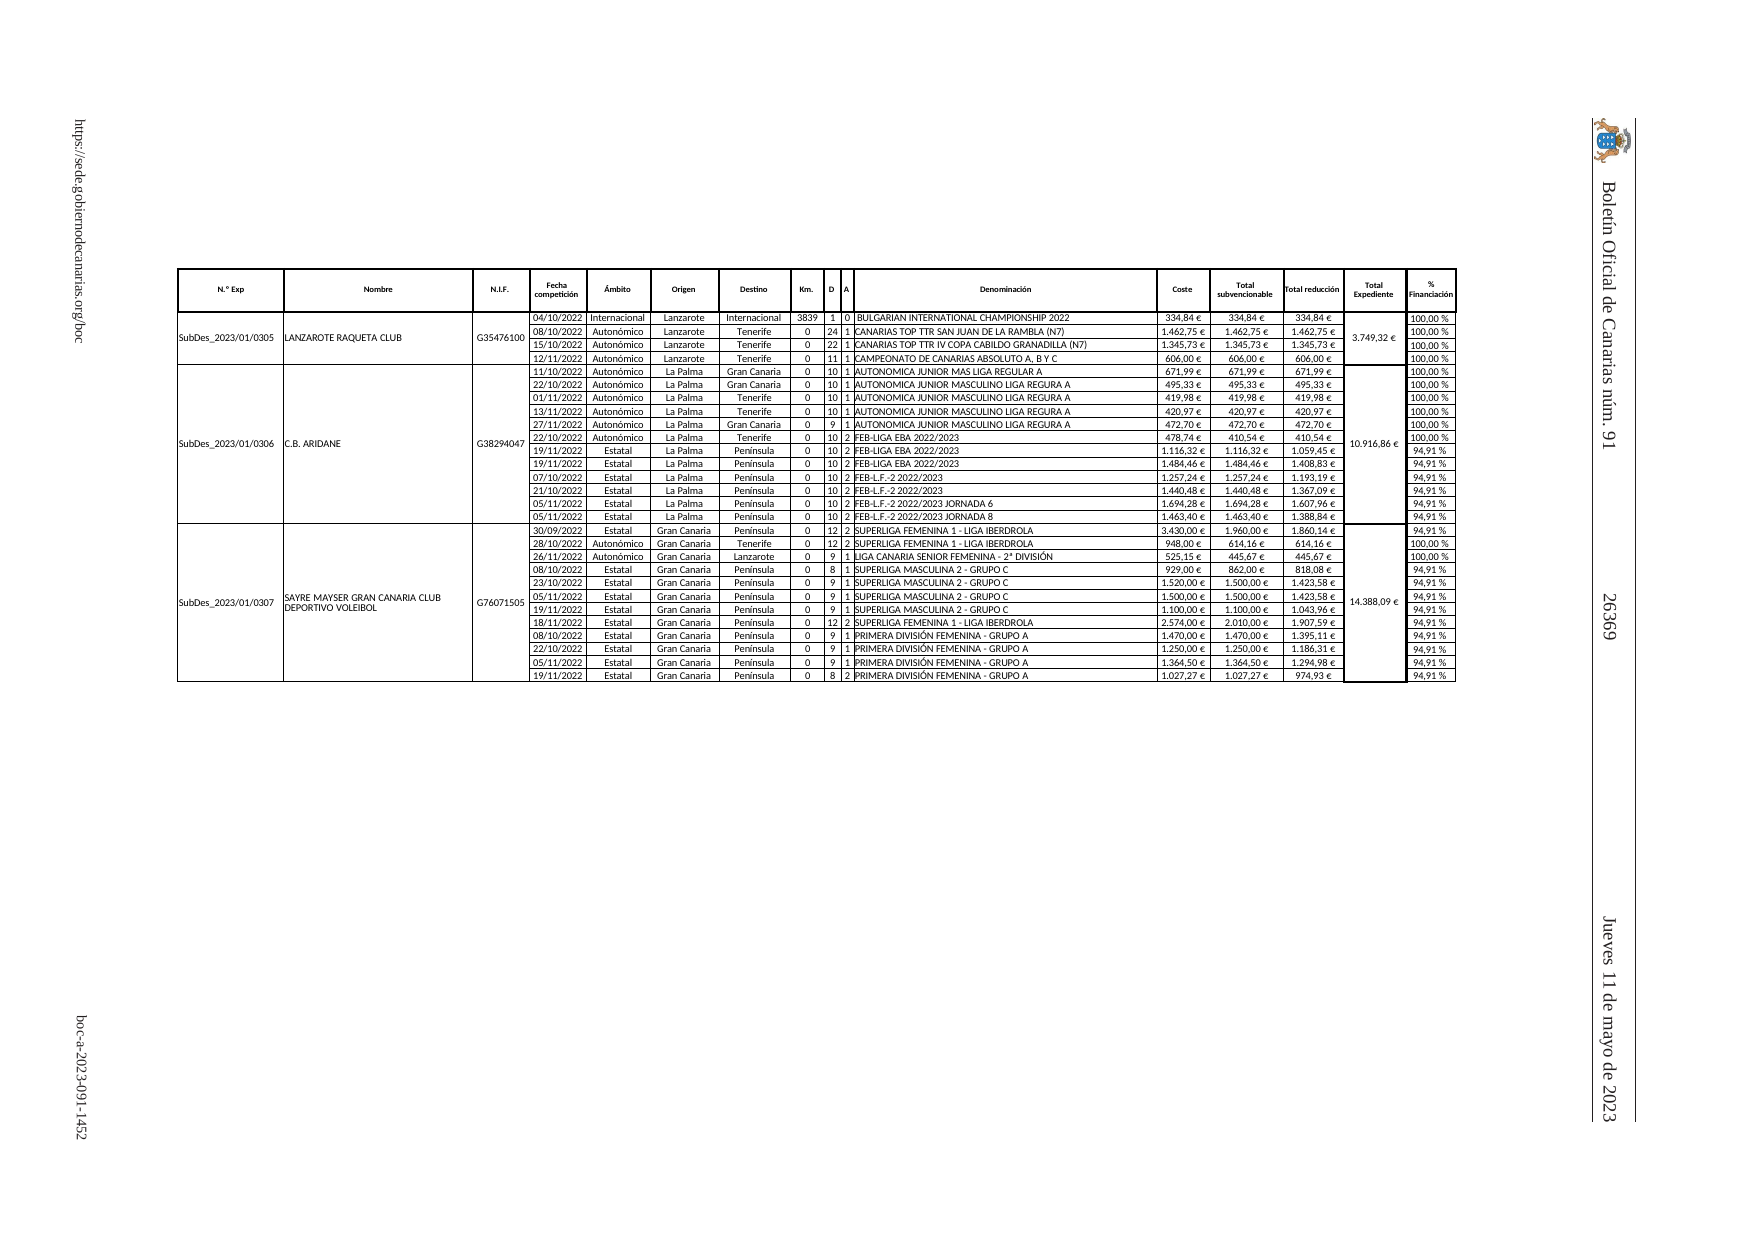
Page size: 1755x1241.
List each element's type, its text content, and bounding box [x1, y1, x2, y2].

table_cell 1 [842, 418, 854, 430]
table_header Nombre [285, 270, 472, 311]
table_cell Península [720, 497, 790, 509]
table_cell 334,84 € [1211, 313, 1283, 324]
table_cell 0 [791, 577, 824, 589]
table_cell Península [720, 577, 790, 589]
table_cell 05/11/2022 [530, 511, 586, 523]
table_cell 0 [791, 471, 824, 483]
table_cell PRIMERA DIVISIÓN FEMENINA - GRUPO A [855, 656, 1157, 668]
table_cell Estatal [587, 629, 650, 642]
table_cell Estatal [587, 471, 650, 483]
table_cell Lanzarote [651, 352, 719, 364]
table_cell 1.470,00 € [1211, 629, 1283, 642]
table_cell 410,54 € [1284, 431, 1343, 443]
table_cell SAYRE MAYSER GRAN CANARIA CLUB DEPORTIVO VOLEIBOL [284, 524, 472, 681]
table_cell FEB-LIGA EBA 2022/2023 [855, 458, 1157, 470]
table_header Total subvencionable [1211, 270, 1283, 311]
table_cell 614,16 € [1211, 537, 1283, 549]
table_cell 94,91 % [1408, 511, 1455, 523]
table_cell 1.345,73 € [1158, 339, 1210, 351]
table_cell 419,98 € [1158, 392, 1210, 404]
table_cell 100,00 % [1408, 365, 1455, 377]
table_cell 0 [791, 603, 824, 615]
table_cell 0 [791, 550, 824, 562]
table_cell 0 [791, 511, 824, 523]
table_cell 606,00 € [1211, 352, 1283, 364]
table_cell 94,91 % [1408, 603, 1455, 615]
table_cell 1.364,50 € [1158, 656, 1210, 668]
table_cell FEB-L.F.-2 2022/2023 [855, 484, 1157, 496]
text 26369 [1600, 593, 1621, 642]
table_cell 10 [825, 365, 841, 377]
table_cell La Palma [651, 378, 719, 391]
table_cell LIGA CANARIA SENIOR FEMENINA - 2ª DIVISIÓN [855, 550, 1157, 562]
table_cell 9 [825, 603, 841, 615]
table_cell 2 [842, 484, 854, 496]
table_cell SUPERLIGA FEMENINA 1 - LIGA IBERDROLA [855, 616, 1157, 628]
table_cell CAMPEONATO DE CANARIAS ABSOLUTO A, B Y C [855, 352, 1157, 364]
table_cell SubDes_2023/01/0305 [178, 313, 283, 364]
table_cell 10 [825, 458, 841, 470]
text Jueves 11 de mayo de 2023 [1600, 916, 1621, 1124]
table_cell 1 [842, 590, 854, 602]
table_cell Estatal [587, 656, 650, 668]
table_cell Autonómico [587, 537, 650, 549]
table_cell 1.500,00 € [1211, 590, 1283, 602]
table_cell Lanzarote [651, 339, 719, 351]
table_cell 1.345,73 € [1284, 339, 1343, 351]
table_cell Tenerife [720, 352, 790, 364]
table_cell Autonómico [587, 431, 650, 443]
table_cell 100,00 % [1408, 378, 1455, 391]
table_cell 0 [791, 418, 824, 430]
table_cell Península [720, 669, 790, 681]
table_cell CANARIAS TOP TTR IV COPA CABILDO GRANADILLA (N7) [855, 339, 1157, 351]
table_cell 614,16 € [1284, 537, 1343, 549]
table_cell 0 [791, 405, 824, 417]
table_cell Península [720, 603, 790, 615]
table_cell 1.440,48 € [1211, 484, 1283, 496]
table_cell 21/10/2022 [530, 484, 586, 496]
table_header Coste [1158, 270, 1209, 311]
table_cell Gran Canaria [651, 590, 719, 602]
table_cell 22/10/2022 [530, 378, 586, 391]
table_cell 1.694,28 € [1158, 497, 1210, 509]
table_cell Autonómico [587, 550, 650, 562]
table_cell 1 [842, 339, 854, 351]
table_cell CANARIAS TOP TTR SAN JUAN DE LA RAMBLA (N7) [855, 325, 1157, 338]
table_cell 22 [825, 339, 841, 351]
table_cell 1.462,75 € [1211, 325, 1283, 338]
table_cell 0 [791, 392, 824, 404]
table_cell Internacional [720, 313, 790, 324]
table_cell 1 [842, 392, 854, 404]
table_cell Península [720, 444, 790, 457]
table_cell C.B. ARIDANE [284, 365, 472, 523]
table_cell 94,91 % [1408, 669, 1455, 681]
table_cell SUPERLIGA MASCULINA 2 - GRUPO C [855, 563, 1157, 576]
table_cell 948,00 € [1158, 537, 1210, 549]
table_cell 1.395,11 € [1284, 629, 1343, 642]
table_cell Estatal [587, 497, 650, 509]
table_cell 1.043,96 € [1284, 603, 1343, 615]
text boc-a-2023-091-1452 [74, 1016, 91, 1145]
table_cell 0 [791, 669, 824, 681]
table_cell 1.484,46 € [1211, 458, 1283, 470]
table_header Total reducción [1285, 270, 1343, 311]
table_cell 1.500,00 € [1211, 577, 1283, 589]
table_cell 94,91 % [1408, 563, 1455, 576]
table_cell 0 [791, 590, 824, 602]
table_cell 1.694,28 € [1211, 497, 1283, 509]
table_cell 0 [791, 378, 824, 391]
table_header D [825, 270, 840, 311]
table_cell SubDes_2023/01/0307 [178, 524, 283, 681]
table_cell 495,33 € [1211, 378, 1283, 391]
table_cell 1.100,00 € [1211, 603, 1283, 615]
table_cell 0 [791, 352, 824, 364]
table_cell 478,74 € [1158, 431, 1210, 443]
table_header Origen [652, 270, 718, 311]
table_cell 1.257,24 € [1158, 471, 1210, 483]
table_cell 1.520,00 € [1158, 577, 1210, 589]
table_cell 525,15 € [1158, 550, 1210, 562]
table_cell 94,91 % [1408, 629, 1455, 642]
table_cell 10 [825, 471, 841, 483]
table_cell 472,70 € [1158, 418, 1210, 430]
table_cell 08/10/2022 [530, 629, 586, 642]
table_cell 19/11/2022 [530, 458, 586, 470]
table_cell 974,93 € [1284, 669, 1343, 681]
table_cell Tenerife [720, 405, 790, 417]
table_cell Autonómico [587, 405, 650, 417]
table_cell La Palma [651, 405, 719, 417]
table_cell 2 [842, 431, 854, 443]
table_cell Internacional [587, 313, 650, 324]
table_cell 1.059,45 € [1284, 444, 1343, 457]
table_cell Estatal [587, 444, 650, 457]
table_cell 1 [842, 405, 854, 417]
table_cell 1.364,50 € [1211, 656, 1283, 668]
table_cell 0 [842, 313, 854, 324]
table_cell Tenerife [720, 339, 790, 351]
table_cell Gran Canaria [651, 577, 719, 589]
table_cell 14.388,09 € [1345, 525, 1405, 681]
table_cell 1.500,00 € [1158, 590, 1210, 602]
table_cell 671,99 € [1284, 365, 1343, 377]
table_cell 929,00 € [1158, 563, 1210, 576]
table_cell 05/11/2022 [530, 497, 586, 509]
table_cell 9 [825, 550, 841, 562]
table_cell Gran Canaria [651, 603, 719, 615]
table_cell G35476100 [473, 313, 529, 364]
table_cell 1 [842, 577, 854, 589]
table_cell 28/10/2022 [530, 537, 586, 549]
table_cell 24 [825, 325, 841, 338]
table_header Destino [720, 270, 790, 311]
table_cell 1.408,83 € [1284, 458, 1343, 470]
table_cell 1.345,73 € [1211, 339, 1283, 351]
table_cell 30/09/2022 [530, 524, 586, 536]
table_cell AUTONOMICA JUNIOR MASCULINO LIGA REGURA A [855, 392, 1157, 404]
table_cell 1.250,00 € [1211, 643, 1283, 655]
table_cell 1.607,96 € [1284, 497, 1343, 509]
table_cell AUTONOMICA JUNIOR MAS LIGA REGULAR A [855, 365, 1157, 377]
table_cell Gran Canaria [651, 524, 719, 536]
table_cell 94,91 % [1408, 497, 1455, 509]
table_cell 472,70 € [1284, 418, 1343, 430]
table_cell 9 [825, 590, 841, 602]
table_cell 1 [842, 643, 854, 655]
table_cell 100,00 % [1408, 339, 1455, 351]
table_cell 818,08 € [1284, 563, 1343, 576]
table_cell 334,84 € [1284, 313, 1343, 324]
table_cell Autonómico [587, 325, 650, 338]
table_cell 0 [791, 563, 824, 576]
table_cell 18/11/2022 [530, 616, 586, 628]
table_cell 11/10/2022 [530, 365, 586, 377]
table_cell 10 [825, 497, 841, 509]
table_cell Autonómico [587, 392, 650, 404]
table_cell 0 [791, 339, 824, 351]
table_cell La Palma [651, 431, 719, 443]
table_cell 08/10/2022 [530, 563, 586, 576]
table_cell 2 [842, 524, 854, 536]
table_cell 12 [825, 524, 841, 536]
table_header Fecha competición [531, 270, 586, 311]
table_cell 100,00 % [1408, 405, 1455, 417]
table_cell Península [720, 484, 790, 496]
table_cell 10.916,86 € [1345, 366, 1405, 523]
table_cell 420,97 € [1158, 405, 1210, 417]
table_cell Gran Canaria [651, 629, 719, 642]
table_cell Península [720, 656, 790, 668]
table_cell Gran Canaria [651, 550, 719, 562]
table_cell 94,91 % [1408, 471, 1455, 483]
table_cell 1.462,75 € [1284, 325, 1343, 338]
table_cell 1.423,58 € [1284, 577, 1343, 589]
table_cell 495,33 € [1284, 378, 1343, 391]
table_cell FEB-LIGA EBA 2022/2023 [855, 444, 1157, 457]
table_cell 2.010,00 € [1211, 616, 1283, 628]
table_cell 100,00 % [1408, 431, 1455, 443]
table_cell Península [720, 471, 790, 483]
table_header % Financiación [1408, 270, 1455, 311]
table_cell Autonómico [587, 352, 650, 364]
table_cell Península [720, 524, 790, 536]
table_cell 1 [842, 603, 854, 615]
table_cell 420,97 € [1284, 405, 1343, 417]
table_cell 1 [842, 378, 854, 391]
table_cell 10 [825, 378, 841, 391]
table_cell 22/10/2022 [530, 643, 586, 655]
table_cell 05/11/2022 [530, 590, 586, 602]
table_cell 1.440,48 € [1158, 484, 1210, 496]
table_cell 9 [825, 577, 841, 589]
table_cell 671,99 € [1211, 365, 1283, 377]
table_cell 495,33 € [1158, 378, 1210, 391]
table_header A [842, 270, 853, 311]
table_cell 13/11/2022 [530, 405, 586, 417]
table_cell 334,84 € [1158, 313, 1210, 324]
table_cell 1.860,14 € [1284, 524, 1343, 536]
table_cell Estatal [587, 524, 650, 536]
table_cell 0 [791, 365, 824, 377]
table_cell BULGARIAN INTERNATIONAL CHAMPIONSHIP 2022 [855, 313, 1157, 324]
table_cell La Palma [651, 471, 719, 483]
table_cell LANZAROTE RAQUETA CLUB [284, 313, 472, 364]
table_cell Gran Canaria [651, 537, 719, 549]
table_cell 0 [791, 431, 824, 443]
table_cell 2 [842, 616, 854, 628]
table_cell La Palma [651, 365, 719, 377]
table_cell Estatal [587, 511, 650, 523]
text https://sede.gobiernodecanarias.org/boc [72, 119, 89, 353]
table_cell 1.388,84 € [1284, 511, 1343, 523]
table_cell 94,91 % [1408, 656, 1455, 668]
table_cell 1.027,27 € [1158, 669, 1210, 681]
table_cell SubDes_2023/01/0306 [178, 365, 283, 523]
table_cell 0 [791, 629, 824, 642]
table_cell Estatal [587, 577, 650, 589]
table_cell 08/10/2022 [530, 325, 586, 338]
table_cell 1.116,32 € [1211, 444, 1283, 457]
table_cell Gran Canaria [720, 365, 790, 377]
table_cell 862,00 € [1211, 563, 1283, 576]
table_cell 94,91 % [1408, 484, 1455, 496]
table_cell 1.463,40 € [1158, 511, 1210, 523]
table_cell SUPERLIGA FEMENINA 1 - LIGA IBERDROLA [855, 524, 1157, 536]
table_cell 1.423,58 € [1284, 590, 1343, 602]
table_cell Gran Canaria [651, 643, 719, 655]
table_cell 1.294,98 € [1284, 656, 1343, 668]
table_cell G76071505 [473, 524, 529, 681]
table_cell 1 [825, 313, 841, 324]
table_cell 07/10/2022 [530, 471, 586, 483]
table_cell 9 [825, 629, 841, 642]
table_cell 100,00 % [1408, 418, 1455, 430]
table_cell La Palma [651, 392, 719, 404]
table_cell 1.186,31 € [1284, 643, 1343, 655]
table_cell Estatal [587, 643, 650, 655]
table_header N.I.F. [474, 270, 529, 311]
table_cell 94,91 % [1408, 590, 1455, 602]
table_cell 0 [791, 656, 824, 668]
table_cell Autonómico [587, 418, 650, 430]
table_cell Estatal [587, 563, 650, 576]
table_cell 606,00 € [1284, 352, 1343, 364]
table_cell 94,91 % [1408, 458, 1455, 470]
table_cell 12 [825, 537, 841, 549]
table_cell 419,98 € [1211, 392, 1283, 404]
text Boletín Oficial de Canarias núm. 91 [1599, 181, 1620, 453]
table_cell Península [720, 629, 790, 642]
table_cell 1 [842, 563, 854, 576]
table_cell Estatal [587, 603, 650, 615]
table_cell 0 [791, 524, 824, 536]
table_cell Gran Canaria [651, 669, 719, 681]
table_cell 1 [842, 352, 854, 364]
table_header Ámbito [588, 270, 650, 311]
table_cell Estatal [587, 669, 650, 681]
table_cell 10 [825, 511, 841, 523]
table_cell 3.749,32 € [1345, 313, 1405, 364]
table_cell 1.250,00 € [1158, 643, 1210, 655]
table_cell 1.907,59 € [1284, 616, 1343, 628]
table_cell La Palma [651, 458, 719, 470]
table_cell FEB-L.F.-2 2022/2023 JORNADA 8 [855, 511, 1157, 523]
table_cell 10 [825, 484, 841, 496]
table_cell 2 [842, 497, 854, 509]
table_cell Península [720, 643, 790, 655]
table_cell 420,97 € [1211, 405, 1283, 417]
table_cell 671,99 € [1158, 365, 1210, 377]
table_cell Península [720, 563, 790, 576]
table_cell 23/10/2022 [530, 577, 586, 589]
table_cell 1.367,09 € [1284, 484, 1343, 496]
table_cell AUTONOMICA JUNIOR MASCULINO LIGA REGURA A [855, 378, 1157, 391]
table_cell 2 [842, 669, 854, 681]
table_cell Estatal [587, 616, 650, 628]
table_cell 26/11/2022 [530, 550, 586, 562]
table_cell 1 [842, 629, 854, 642]
table_cell 100,00 % [1408, 392, 1455, 404]
table_cell Península [720, 590, 790, 602]
table_cell 100,00 % [1408, 352, 1455, 364]
table_cell 445,67 € [1211, 550, 1283, 562]
table_cell 10 [825, 444, 841, 457]
table_cell Tenerife [720, 537, 790, 549]
table_cell 2 [842, 471, 854, 483]
table_cell 100,00 % [1408, 325, 1455, 338]
table_cell Península [720, 616, 790, 628]
table_cell 2.574,00 € [1158, 616, 1210, 628]
table_header N.º Exp [179, 270, 283, 311]
table_cell 0 [791, 458, 824, 470]
table_cell 94,91 % [1408, 444, 1455, 457]
table_cell 1.960,00 € [1211, 524, 1283, 536]
table_cell PRIMERA DIVISIÓN FEMENINA - GRUPO A [855, 629, 1157, 642]
table_cell La Palma [651, 511, 719, 523]
table_cell Estatal [587, 458, 650, 470]
table_cell 0 [791, 616, 824, 628]
table_cell 1 [842, 365, 854, 377]
table_cell Península [720, 511, 790, 523]
table_cell Gran Canaria [651, 563, 719, 576]
table_cell 1 [842, 550, 854, 562]
table_cell 410,54 € [1211, 431, 1283, 443]
table_cell 1.027,27 € [1211, 669, 1283, 681]
table_cell Gran Canaria [720, 418, 790, 430]
table_cell 445,67 € [1284, 550, 1343, 562]
table_cell 12 [825, 616, 841, 628]
table_cell 1 [842, 656, 854, 668]
table_cell Lanzarote [651, 313, 719, 324]
table_cell 9 [825, 656, 841, 668]
table_cell 05/11/2022 [530, 656, 586, 668]
table_cell 0 [791, 497, 824, 509]
table_cell 15/10/2022 [530, 339, 586, 351]
table_cell 19/11/2022 [530, 444, 586, 457]
table_cell Gran Canaria [720, 378, 790, 391]
table_cell Autonómico [587, 339, 650, 351]
table_cell 1.484,46 € [1158, 458, 1210, 470]
table_cell 2 [842, 537, 854, 549]
table_cell 3.430,00 € [1158, 524, 1210, 536]
table_cell Tenerife [720, 325, 790, 338]
table_cell 1 [842, 325, 854, 338]
table_cell 1.463,40 € [1211, 511, 1283, 523]
table_cell 94,91 % [1408, 577, 1455, 589]
table_cell 8 [825, 669, 841, 681]
table_cell FEB-L.F.-2 2022/2023 JORNADA 6 [855, 497, 1157, 509]
table_cell La Palma [651, 497, 719, 509]
table_cell 9 [825, 418, 841, 430]
table_cell La Palma [651, 418, 719, 430]
table_cell 100,00 % [1408, 313, 1455, 324]
table_cell 12/11/2022 [530, 352, 586, 364]
table_cell 19/11/2022 [530, 669, 586, 681]
table_cell Tenerife [720, 392, 790, 404]
table_cell 1.257,24 € [1211, 471, 1283, 483]
table_cell Estatal [587, 484, 650, 496]
table_cell 94,91 % [1408, 616, 1455, 628]
table_cell SUPERLIGA MASCULINA 2 - GRUPO C [855, 577, 1157, 589]
table_cell 01/11/2022 [530, 392, 586, 404]
table_cell FEB-LIGA EBA 2022/2023 [855, 431, 1157, 443]
table_cell FEB-L.F.-2 2022/2023 [855, 471, 1157, 483]
table_cell Península [720, 458, 790, 470]
table_cell 10 [825, 431, 841, 443]
table_cell 27/11/2022 [530, 418, 586, 430]
table_cell 1.470,00 € [1158, 629, 1210, 642]
table_cell 19/11/2022 [530, 603, 586, 615]
table_cell Gran Canaria [651, 616, 719, 628]
table_cell G38294047 [473, 365, 529, 523]
table_cell 1.100,00 € [1158, 603, 1210, 615]
table_cell La Palma [651, 484, 719, 496]
table_cell 1.462,75 € [1158, 325, 1210, 338]
table_cell 10 [825, 405, 841, 417]
table_cell Lanzarote [651, 325, 719, 338]
table_cell SUPERLIGA MASCULINA 2 - GRUPO C [855, 590, 1157, 602]
table_cell 94,91 % [1408, 643, 1455, 655]
table_cell 94,91 % [1408, 524, 1455, 536]
table_cell 419,98 € [1284, 392, 1343, 404]
table_cell 22/10/2022 [530, 431, 586, 443]
table_cell 9 [825, 643, 841, 655]
table_cell 472,70 € [1211, 418, 1283, 430]
table_cell AUTONOMICA JUNIOR MASCULINO LIGA REGURA A [855, 405, 1157, 417]
table_cell Estatal [587, 590, 650, 602]
table_cell AUTONOMICA JUNIOR MASCULINO LIGA REGURA A [855, 418, 1157, 430]
table_cell SUPERLIGA FEMENINA 1 - LIGA IBERDROLA [855, 537, 1157, 549]
table_cell 0 [791, 643, 824, 655]
table_cell PRIMERA DIVISIÓN FEMENINA - GRUPO A [855, 669, 1157, 681]
table_cell PRIMERA DIVISIÓN FEMENINA - GRUPO A [855, 643, 1157, 655]
table_cell 2 [842, 458, 854, 470]
table_cell 606,00 € [1158, 352, 1210, 364]
table_header Denominación [855, 270, 1156, 311]
table_cell 2 [842, 511, 854, 523]
table_cell 04/10/2022 [530, 313, 586, 324]
table_header Km. [792, 270, 823, 311]
table_cell 0 [791, 537, 824, 549]
table_cell 0 [791, 325, 824, 338]
table_cell Lanzarote [720, 550, 790, 562]
table_cell 2 [842, 444, 854, 457]
table_cell Gran Canaria [651, 656, 719, 668]
table_cell La Palma [651, 444, 719, 457]
table_cell 1.116,32 € [1158, 444, 1210, 457]
table_cell 11 [825, 352, 841, 364]
table_header Total Expediente [1345, 270, 1405, 311]
table_cell SUPERLIGA MASCULINA 2 - GRUPO C [855, 603, 1157, 615]
table_cell 1.193,19 € [1284, 471, 1343, 483]
table_cell 10 [825, 392, 841, 404]
table_cell 8 [825, 563, 841, 576]
table_cell 0 [791, 484, 824, 496]
table_cell Autonómico [587, 378, 650, 391]
table_cell Autonómico [587, 365, 650, 377]
table_cell 0 [791, 444, 824, 457]
table_cell 100,00 % [1408, 537, 1455, 549]
table_cell 3839 [791, 313, 824, 324]
table_cell 100,00 % [1408, 550, 1455, 562]
table_cell Tenerife [720, 431, 790, 443]
